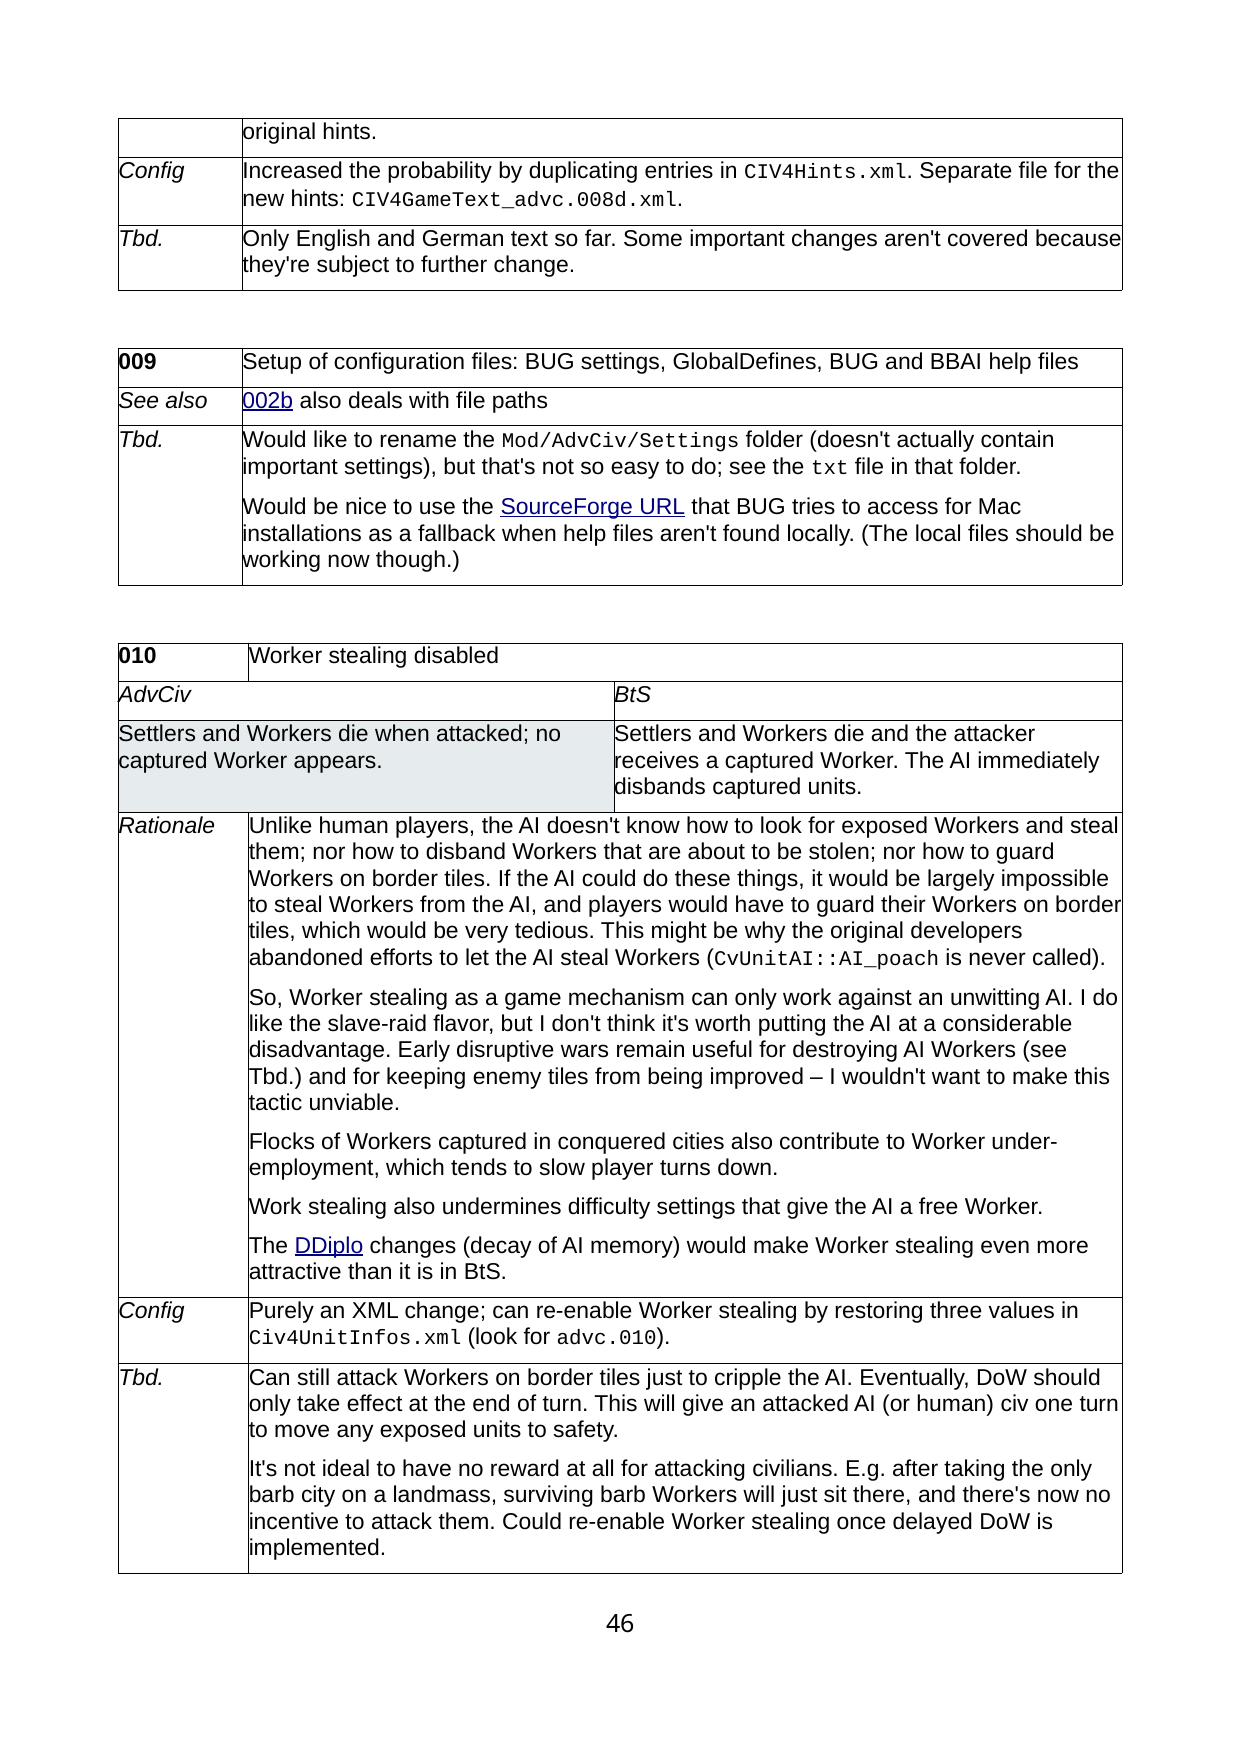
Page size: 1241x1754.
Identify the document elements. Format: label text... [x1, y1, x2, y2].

table_cell Tbd. [119, 426, 242, 585]
table_header Setup of configuration files: BUG settings, GlobalDefines, BUG and BBAI help files [243, 349, 1122, 387]
table_cell Tbd. [119, 226, 242, 290]
table_cell Settlers and Workers die when attacked; no captured Worker appears. [119, 721, 614, 812]
table_header 009 [119, 349, 242, 387]
table_header 010 [119, 644, 248, 681]
table_cell Only English and German text so far. Some important changes aren't covered because they're subject to further change. [243, 226, 1122, 290]
table_cell Increased the probability by duplicating entries in CIV4Hints.xml. Separate file for the new hints: CIV4GameText_advc.008d.xml. [243, 158, 1122, 225]
table_cell See also [119, 388, 242, 425]
table_cell BtS [615, 682, 1122, 720]
table_cell [119, 119, 242, 157]
table_cell AdvCiv [119, 682, 614, 720]
table_cell Purely an XML change; can re-enable Worker stealing by restoring three values in Civ4UnitInfos.xml (look for advc.010). [249, 1298, 1122, 1363]
table_cell Config [119, 158, 242, 225]
table_header Worker stealing disabled [249, 644, 1122, 681]
table_cell Config [119, 1298, 248, 1363]
table_cell 002b also deals with file paths [243, 388, 1122, 425]
table_cell Would like to rename the Mod/AdvCiv/Settings folder (doesn't actually contain important settings), but that's not so easy to do; see the txt file in that folder. Would be nice to use the SourceForge URL that BUG tries to access for Mac installations as a fallback when help files aren't found locally. (The local files should be working now though.) [243, 426, 1122, 585]
table_cell Settlers and Workers die and the attacker receives a captured Worker. The AI immediately disbands captured units. [615, 721, 1122, 812]
table_cell original hints. [243, 119, 1122, 157]
table_cell Tbd. [119, 1364, 248, 1573]
table_cell Can still attack Workers on border tiles just to cripple the AI. Eventually, DoW should only take effect at the end of turn. This will give an attacked AI (or human) civ one turn to move any exposed units to safety. It's not ideal to have no reward at all for attacking civilians. E.g. after taking the only barb city on a landmass, surviving barb Workers will just sit there, and there's now no incentive to attack them. Could re-enable Worker stealing once delayed DoW is implemented. [249, 1364, 1122, 1573]
table_cell Unlike human players, the AI doesn't know how to look for exposed Workers and steal them; nor how to disband Workers that are about to be stolen; nor how to guard Workers on border tiles. If the AI could do these things, it would be largely impossible to steal Workers from the AI, and players would have to guard their Workers on border tiles, which would be very tedious. This might be why the original developers abandoned efforts to let the AI steal Workers (CvUnitAI::AI_poach is never called). So, Worker stealing as a game mechanism can only work against an unwitting AI. I do like the slave-raid flavor, but I don't think it's worth putting the AI at a considerable disadvantage. Early disruptive wars remain useful for destroying AI Workers (see Tbd.) and for keeping enemy tiles from being improved – I wouldn't want to make this tactic unviable. Flocks of Workers captured in conquered cities also contribute to Worker under-employment, which tends to slow player turns down. Work stealing also undermines difficulty settings that give the AI a free Worker. The DDiplo changes (decay of AI memory) would make Worker stealing even more attractive than it is in BtS. [249, 813, 1122, 1297]
table_cell Rationale [119, 813, 248, 1297]
